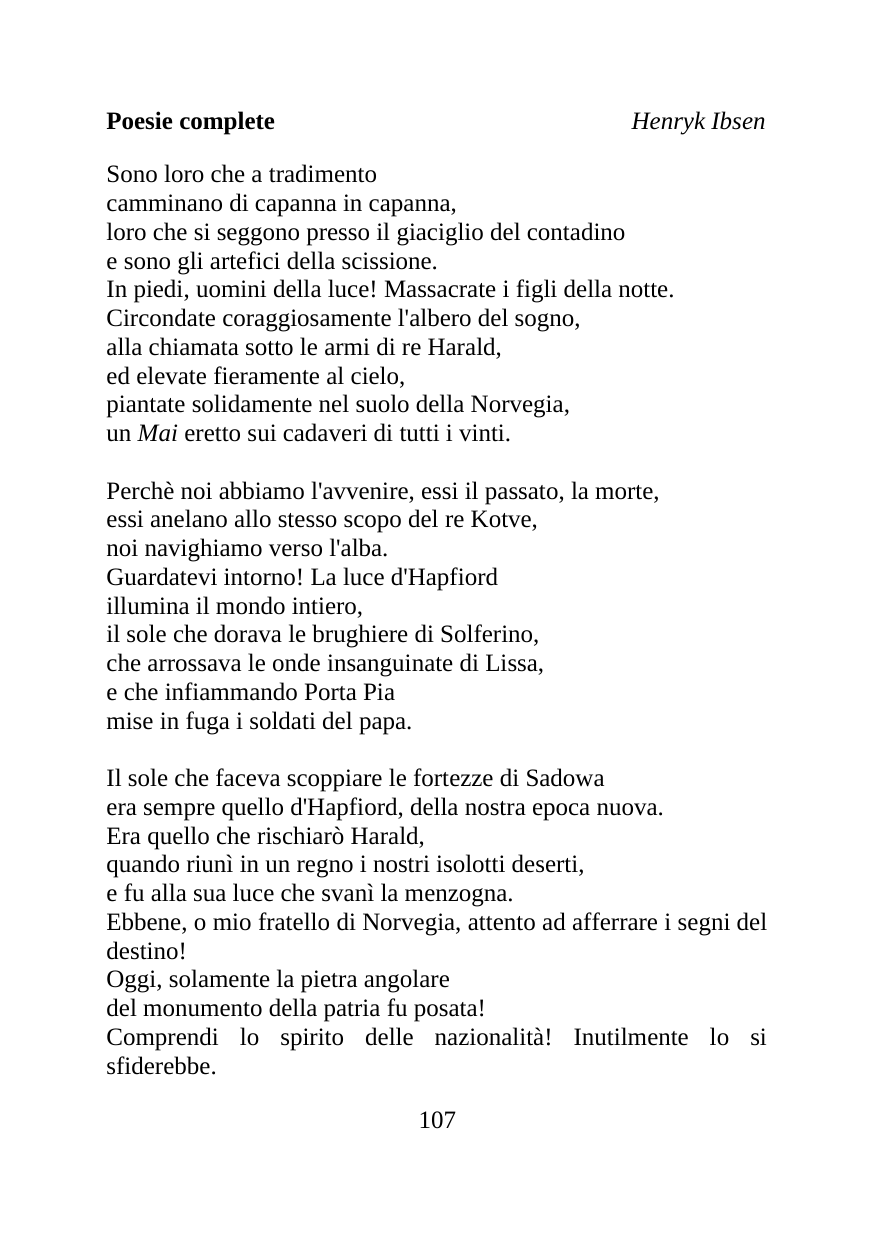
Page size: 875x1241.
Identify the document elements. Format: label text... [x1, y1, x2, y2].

text essi anelano allo stesso scopo del re Kotve, [106, 504, 768, 533]
text alla chiamata sotto le armi di re Harald, [106, 332, 768, 361]
text Ebbene, o mio fratello di Norvegia, attento ad afferrare i segni del destino! [106, 907, 768, 964]
text Il sole che faceva scoppiare le fortezze di Sadowa [106, 763, 768, 792]
text ed elevate fieramente al cielo, [106, 361, 768, 389]
text loro che si seggono presso il giaciglio del contadino [106, 217, 768, 246]
text camminano di capanna in capanna, [106, 188, 768, 217]
text e fu alla sua luce che svanì la menzogna. [106, 878, 768, 907]
text Circondate coraggiosamente l'albero del sogno, [106, 303, 768, 332]
text un Mai eretto sui cadaveri di tutti i vinti. [106, 418, 768, 447]
text Comprendi lo spirito delle nazionalità! Inutilmente lo si sfiderebbe. [106, 1022, 768, 1079]
text Era quello che rischiarò Harald, [106, 821, 768, 849]
text In piedi, uomini della luce! Massacrate i figli della notte. [106, 274, 768, 303]
text quando riunì in un regno i nostri isolotti deserti, [106, 849, 768, 878]
text piantate solidamente nel suolo della Norvegia, [106, 389, 768, 418]
text e che infiammando Porta Pia [106, 677, 768, 706]
text Perchè noi abbiamo l'avvenire, essi il passato, la morte, [106, 476, 768, 504]
text era sempre quello d'Hapfiord, della nostra epoca nuova. [106, 792, 768, 821]
text che arrossava le onde insanguinate di Lissa, [106, 648, 768, 677]
text illumina il mondo intiero, [106, 591, 768, 619]
text Oggi, solamente la pietra angolare [106, 964, 768, 993]
text mise in fuga i soldati del papa. [106, 706, 768, 734]
text il sole che dorava le brughiere di Solferino, [106, 619, 768, 648]
text Sono loro che a tradimento [106, 159, 768, 188]
text Guardatevi intorno! La luce d'Hapfiord [106, 562, 768, 591]
text del monumento della patria fu posata! [106, 993, 768, 1022]
text noi navighiamo verso l'alba. [106, 533, 768, 562]
text e sono gli artefici della scissione. [106, 246, 768, 274]
